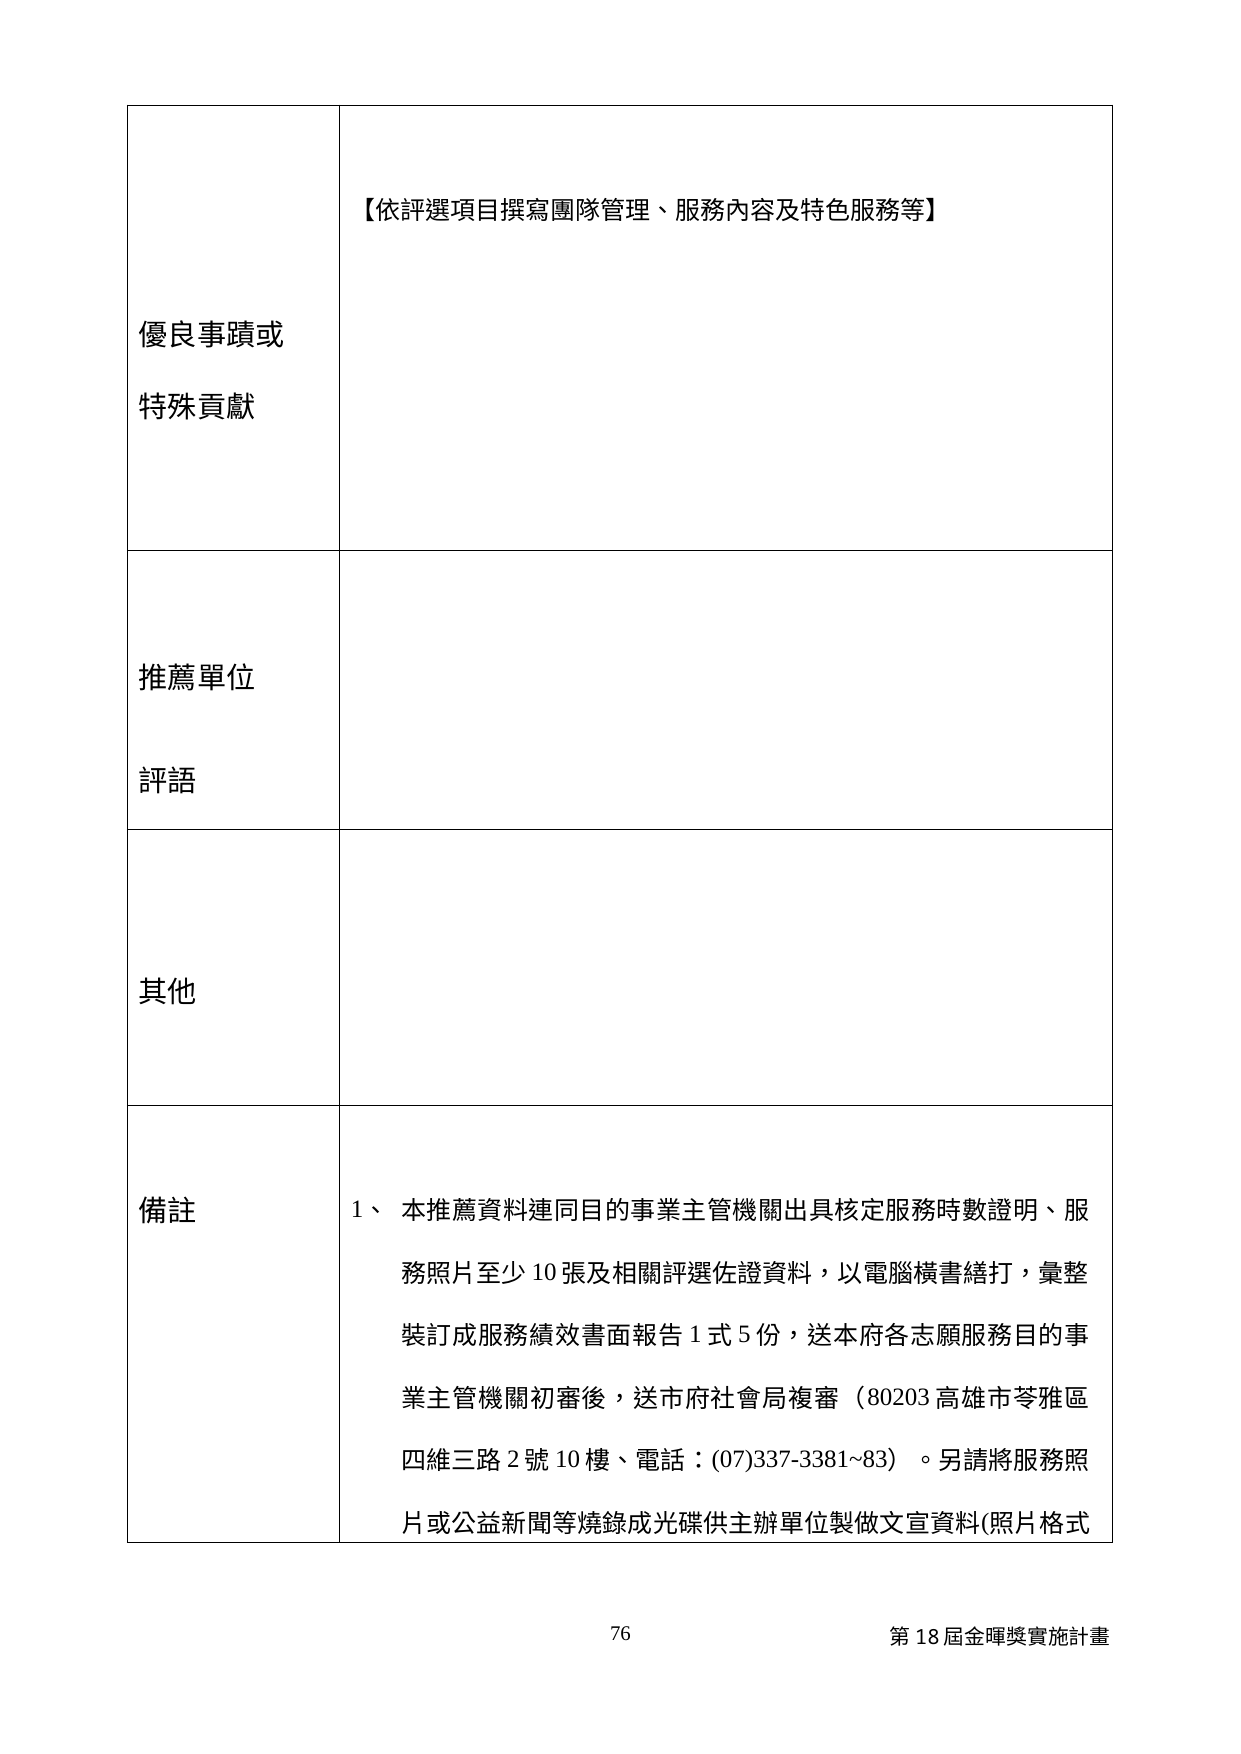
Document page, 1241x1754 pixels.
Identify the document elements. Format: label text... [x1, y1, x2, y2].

table_cell 本推薦資料連同目的事業主管機關出具核定服務時數證明、服務照片至少10張及相關評選佐證資料，以電腦橫書繕打，彙整裝訂成服務績效書面報告1式5份，送本府各志願服務目的事業主管機關初審後，送市府社會局複審（80203高雄市苓雅區四維三路2號10樓、電話：(07)337-3381~83）。另請將服務照片或公益新聞等燒錄成光碟供主辦單位製做文宣資料(照片格式 [340, 1106, 1112, 1542]
table_cell 優良事蹟或 特殊貢獻 [128, 106, 339, 550]
table_cell [340, 830, 1112, 1104]
table_cell 其他 [128, 830, 339, 1104]
table_cell 【依評選項目撰寫團隊管理、服務內容及特色服務等】 [340, 106, 1112, 550]
table_cell 推薦單位 評語 [128, 551, 339, 829]
table_cell 備註 [128, 1106, 339, 1542]
table_cell [340, 551, 1112, 829]
